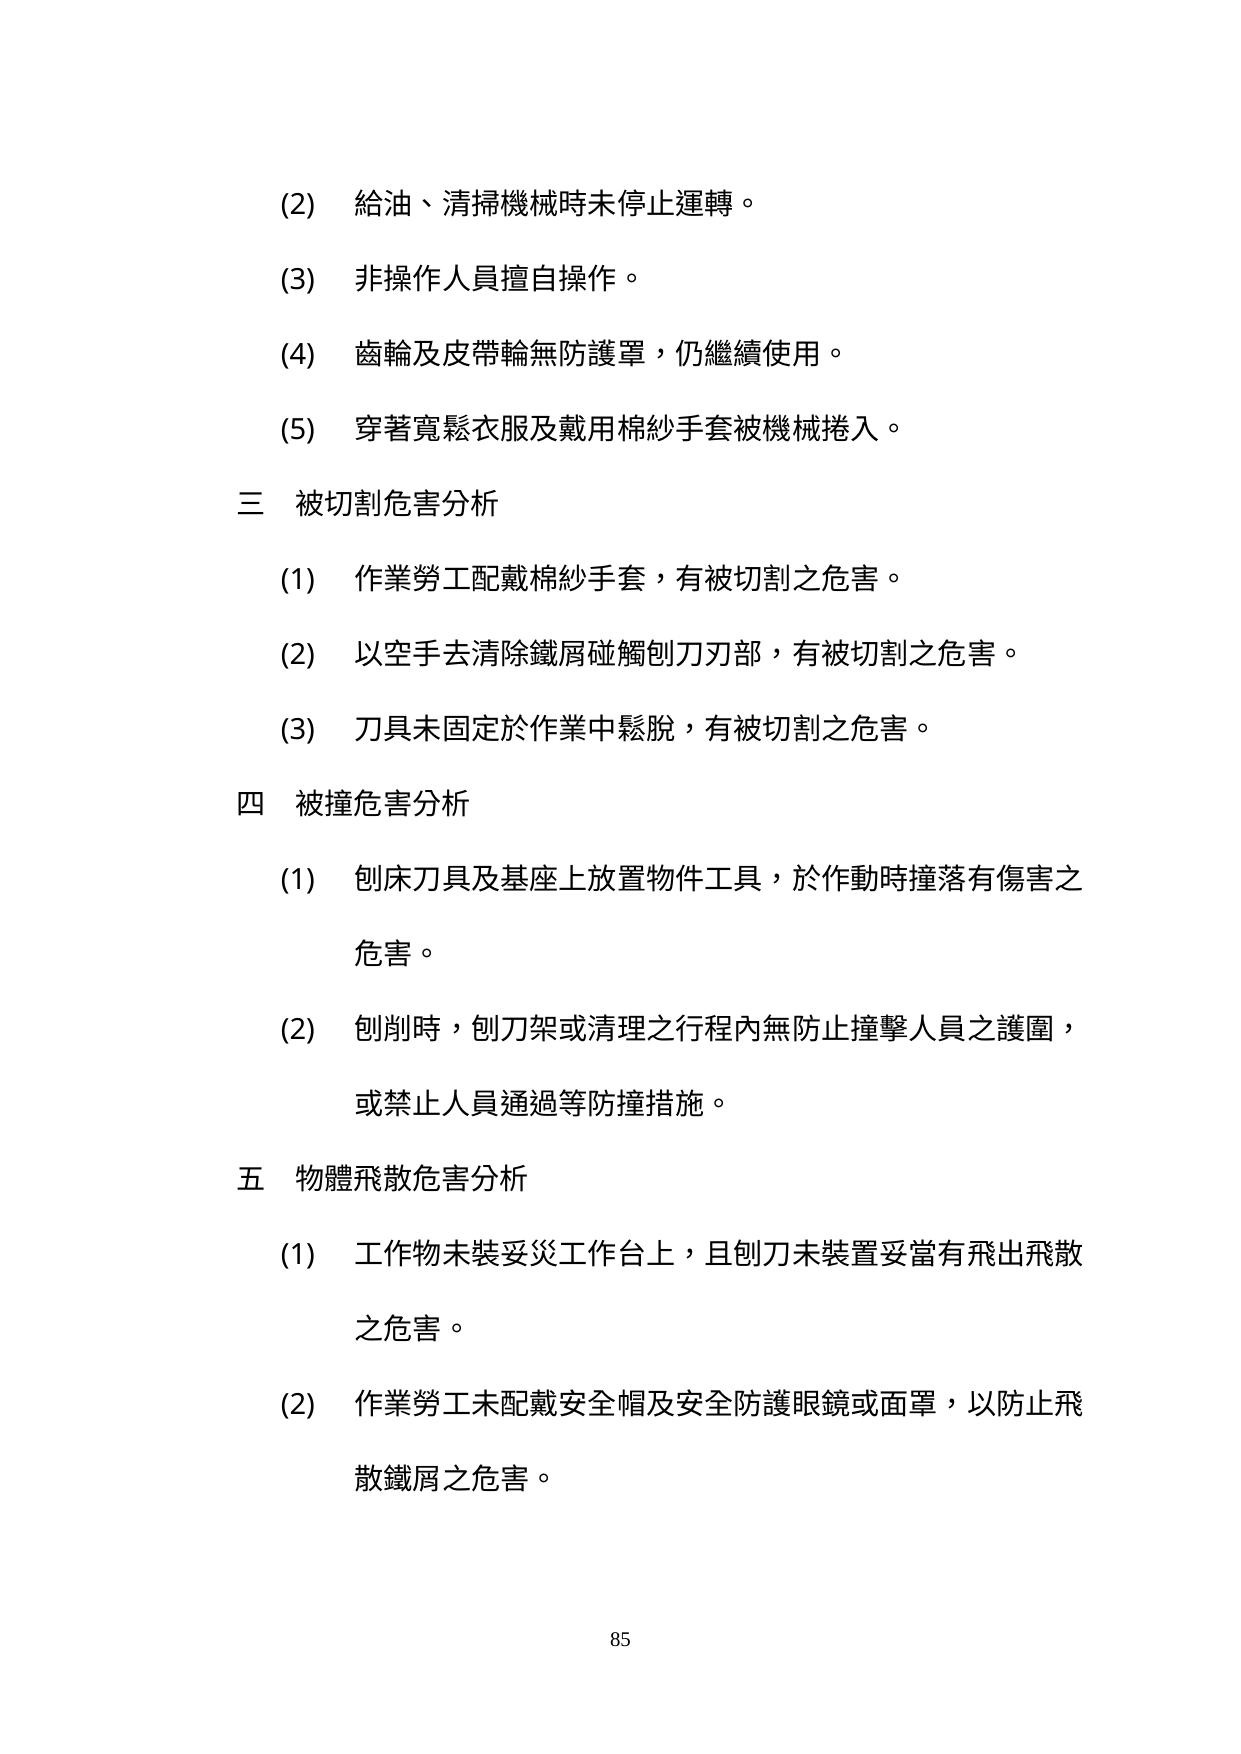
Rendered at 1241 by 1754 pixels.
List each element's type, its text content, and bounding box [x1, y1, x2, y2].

list 給油、清掃機械時未停止運轉。 [281, 164, 1092, 239]
list 被切割危害分析 [236, 464, 1092, 539]
list 以空手去清除鐵屑碰觸刨刀刃部，有被切割之危害。 [281, 614, 1092, 689]
list 刨削時，刨刀架或清理之行程內無防止撞擊人員之護圍，或禁止人員通過等防撞措施。 [281, 989, 1092, 1139]
list 齒輪及皮帶輪無防護罩，仍繼續使用。 [281, 314, 1092, 389]
list 物體飛散危害分析 [236, 1139, 1092, 1214]
list 刀具未固定於作業中鬆脫，有被切割之危害。 [281, 689, 1092, 764]
list 作業勞工未配戴安全帽及安全防護眼鏡或面罩，以防止飛散鐵屑之危害。 [281, 1364, 1092, 1514]
list 刨床刀具及基座上放置物件工具，於作動時撞落有傷害之危害。 [281, 839, 1092, 989]
list 穿著寬鬆衣服及戴用棉紗手套被機械捲入。 [281, 389, 1092, 464]
list 工作物未裝妥災工作台上，且刨刀未裝置妥當有飛出飛散之危害。 [281, 1214, 1092, 1364]
list 被撞危害分析 [236, 764, 1092, 839]
list 作業勞工配戴棉紗手套，有被切割之危害。 [281, 539, 1092, 614]
list 非操作人員擅自操作。 [281, 239, 1092, 314]
